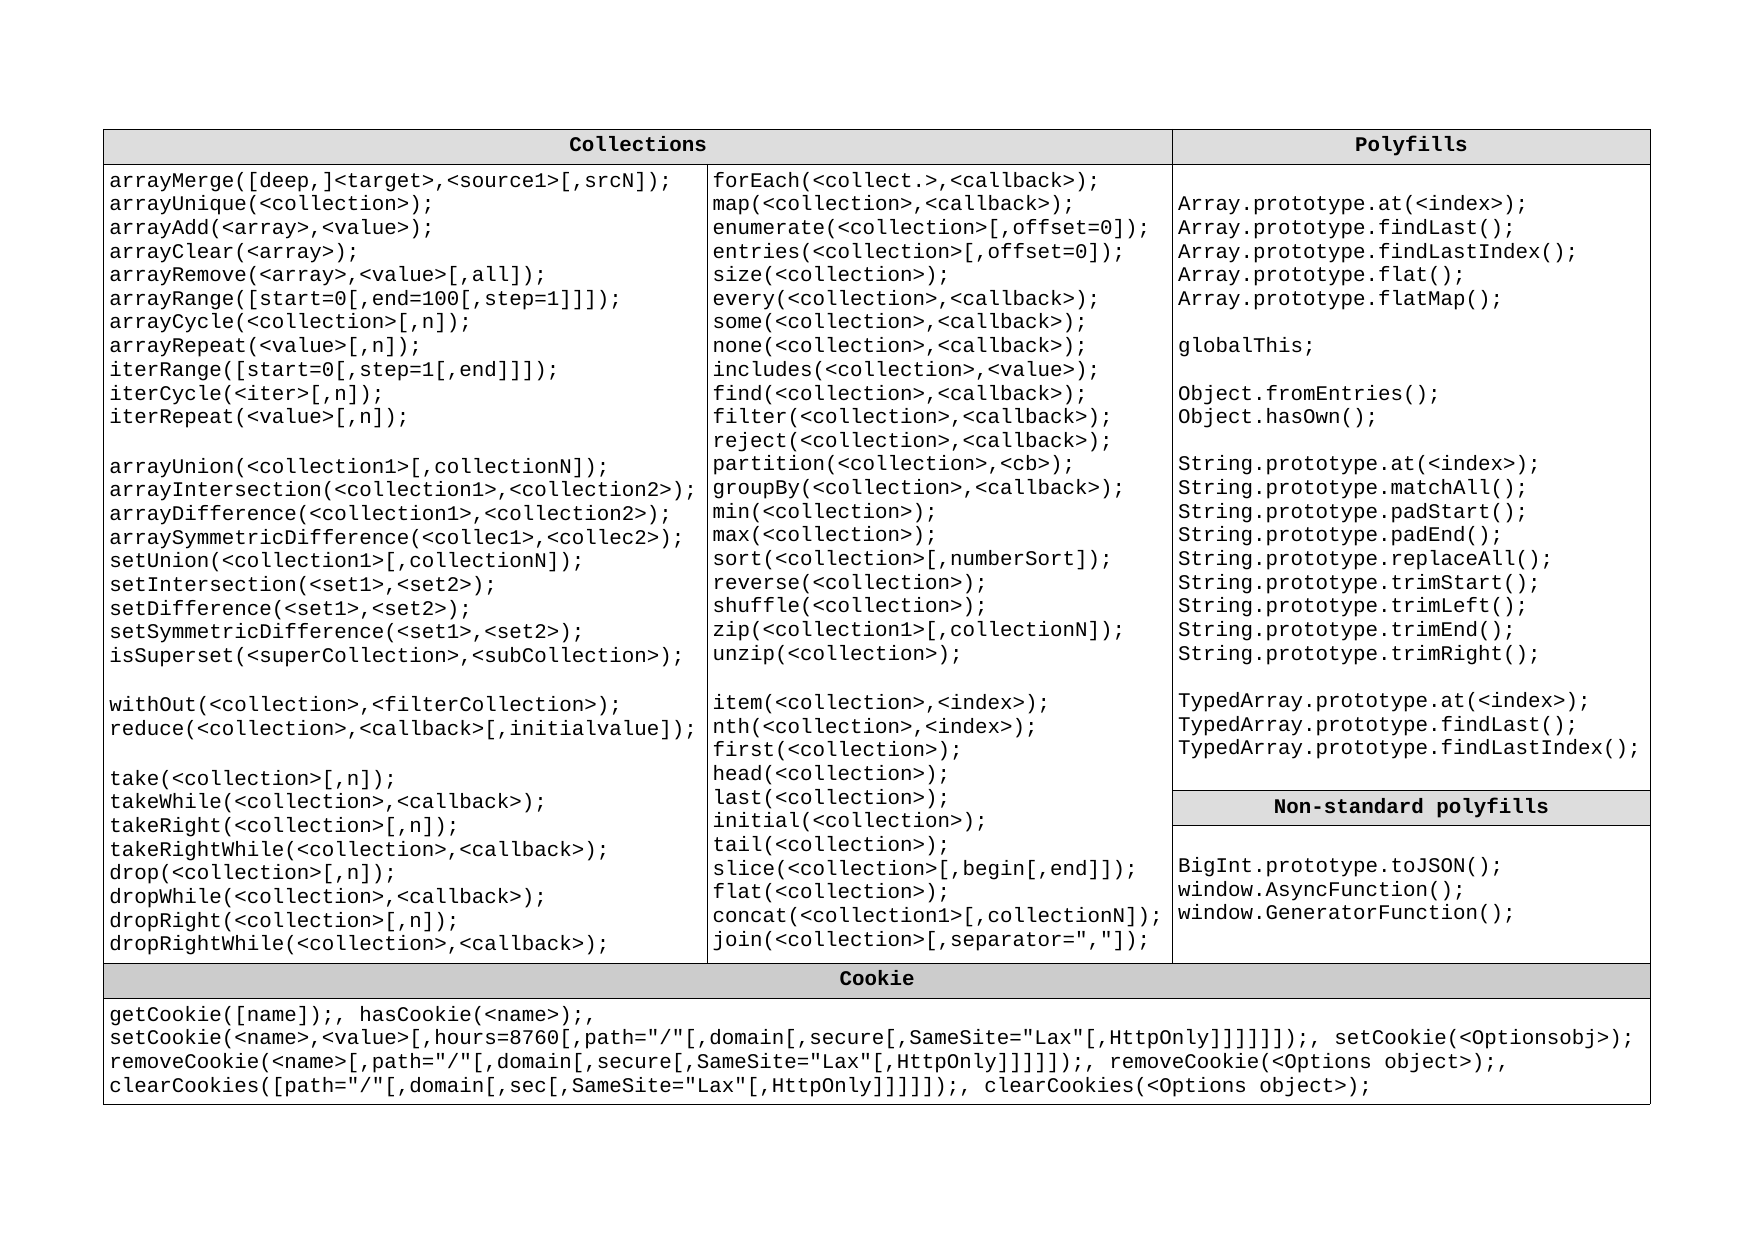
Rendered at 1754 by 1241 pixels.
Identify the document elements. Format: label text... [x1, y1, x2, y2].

table_header Polyfills [1173, 130, 1650, 164]
table_cell Non-standard polyfills [1173, 791, 1650, 825]
table_header Collections [104, 130, 1172, 164]
table_cell forEach(<collect.>,<callback>); map(<collection>,<callback>); enumerate(<collection>[,offset=0]); entries(<collection>[,offset=0]); size(<collection>); every(<collection>,<callback>); some(<collection>,<callback>); none(<collection>,<callback>); includes(<collection>,<value>); find(<collection>,<callback>); filter(<collection>,<callback>); reject(<collection>,<callback>); partition(<collection>,<cb>); groupBy(<collection>,<callback>); min(<collection>); max(<collection>); sort(<collection>[,numberSort]); reverse(<collection>); shuffle(<collection>); zip(<collection1>[,collectionN]); unzip(<collection>); item(<collection>,<index>); nth(<collection>,<index>); first(<collection>); head(<collection>); last(<collection>); initial(<collection>); tail(<collection>); slice(<collection>[,begin[,end]]); flat(<collection>); concat(<collection1>[,collectionN]); join(<collection>[,separator=","]); [708, 165, 1172, 963]
table_cell Array.prototype.at(<index>); Array.prototype.findLast(); Array.prototype.findLastIndex(); Array.prototype.flat(); Array.prototype.flatMap(); globalThis; Object.fromEntries(); Object.hasOwn(); String.prototype.at(<index>); String.prototype.matchAll(); String.prototype.padStart(); String.prototype.padEnd(); String.prototype.replaceAll(); String.prototype.trimStart(); String.prototype.trimLeft(); String.prototype.trimEnd(); String.prototype.trimRight(); TypedArray.prototype.at(<index>); TypedArray.prototype.findLast(); TypedArray.prototype.findLastIndex(); [1173, 165, 1650, 790]
table_cell getCookie([name]);, hasCookie(<name>);, setCookie(<name>,<value>[,hours=8760[,path="/"[,domain[,secure[,SameSite="Lax"[,HttpOnly]]]]]]);, setCookie(<Optionsobj>); removeCookie(<name>[,path="/"[,domain[,secure[,SameSite="Lax"[,HttpOnly]]]]]);, removeCookie(<Options object>);, clearCookies([path="/"[,domain[,sec[,SameSite="Lax"[,HttpOnly]]]]]);, clearCookies(<Options object>); [104, 999, 1650, 1104]
table_cell Cookie [104, 964, 1650, 998]
table_cell BigInt.prototype.toJSON(); window.AsyncFunction(); window.GeneratorFunction(); [1173, 826, 1650, 963]
table_cell arrayMerge([deep,]<target>,<source1>[,srcN]); arrayUnique(<collection>); arrayAdd(<array>,<value>); arrayClear(<array>); arrayRemove(<array>,<value>[,all]); arrayRange([start=0[,end=100[,step=1]]]); arrayCycle(<collection>[,n]); arrayRepeat(<value>[,n]); iterRange([start=0[,step=1[,end]]]); iterCycle(<iter>[,n]); iterRepeat(<value>[,n]); arrayUnion(<collection1>[,collectionN]); arrayIntersection(<collection1>,<collection2>); arrayDifference(<collection1>,<collection2>); arraySymmetricDifference(<collec1>,<collec2>); setUnion(<collection1>[,collectionN]); setIntersection(<set1>,<set2>); setDifference(<set1>,<set2>); setSymmetricDifference(<set1>,<set2>); isSuperset(<superCollection>,<subCollection>); withOut(<collection>,<filterCollection>); reduce(<collection>,<callback>[,initialvalue]); take(<collection>[,n]); takeWhile(<collection>,<callback>); takeRight(<collection>[,n]); takeRightWhile(<collection>,<callback>); drop(<collection>[,n]); dropWhile(<collection>,<callback>); dropRight(<collection>[,n]); dropRightWhile(<collection>,<callback>); [104, 165, 707, 963]
